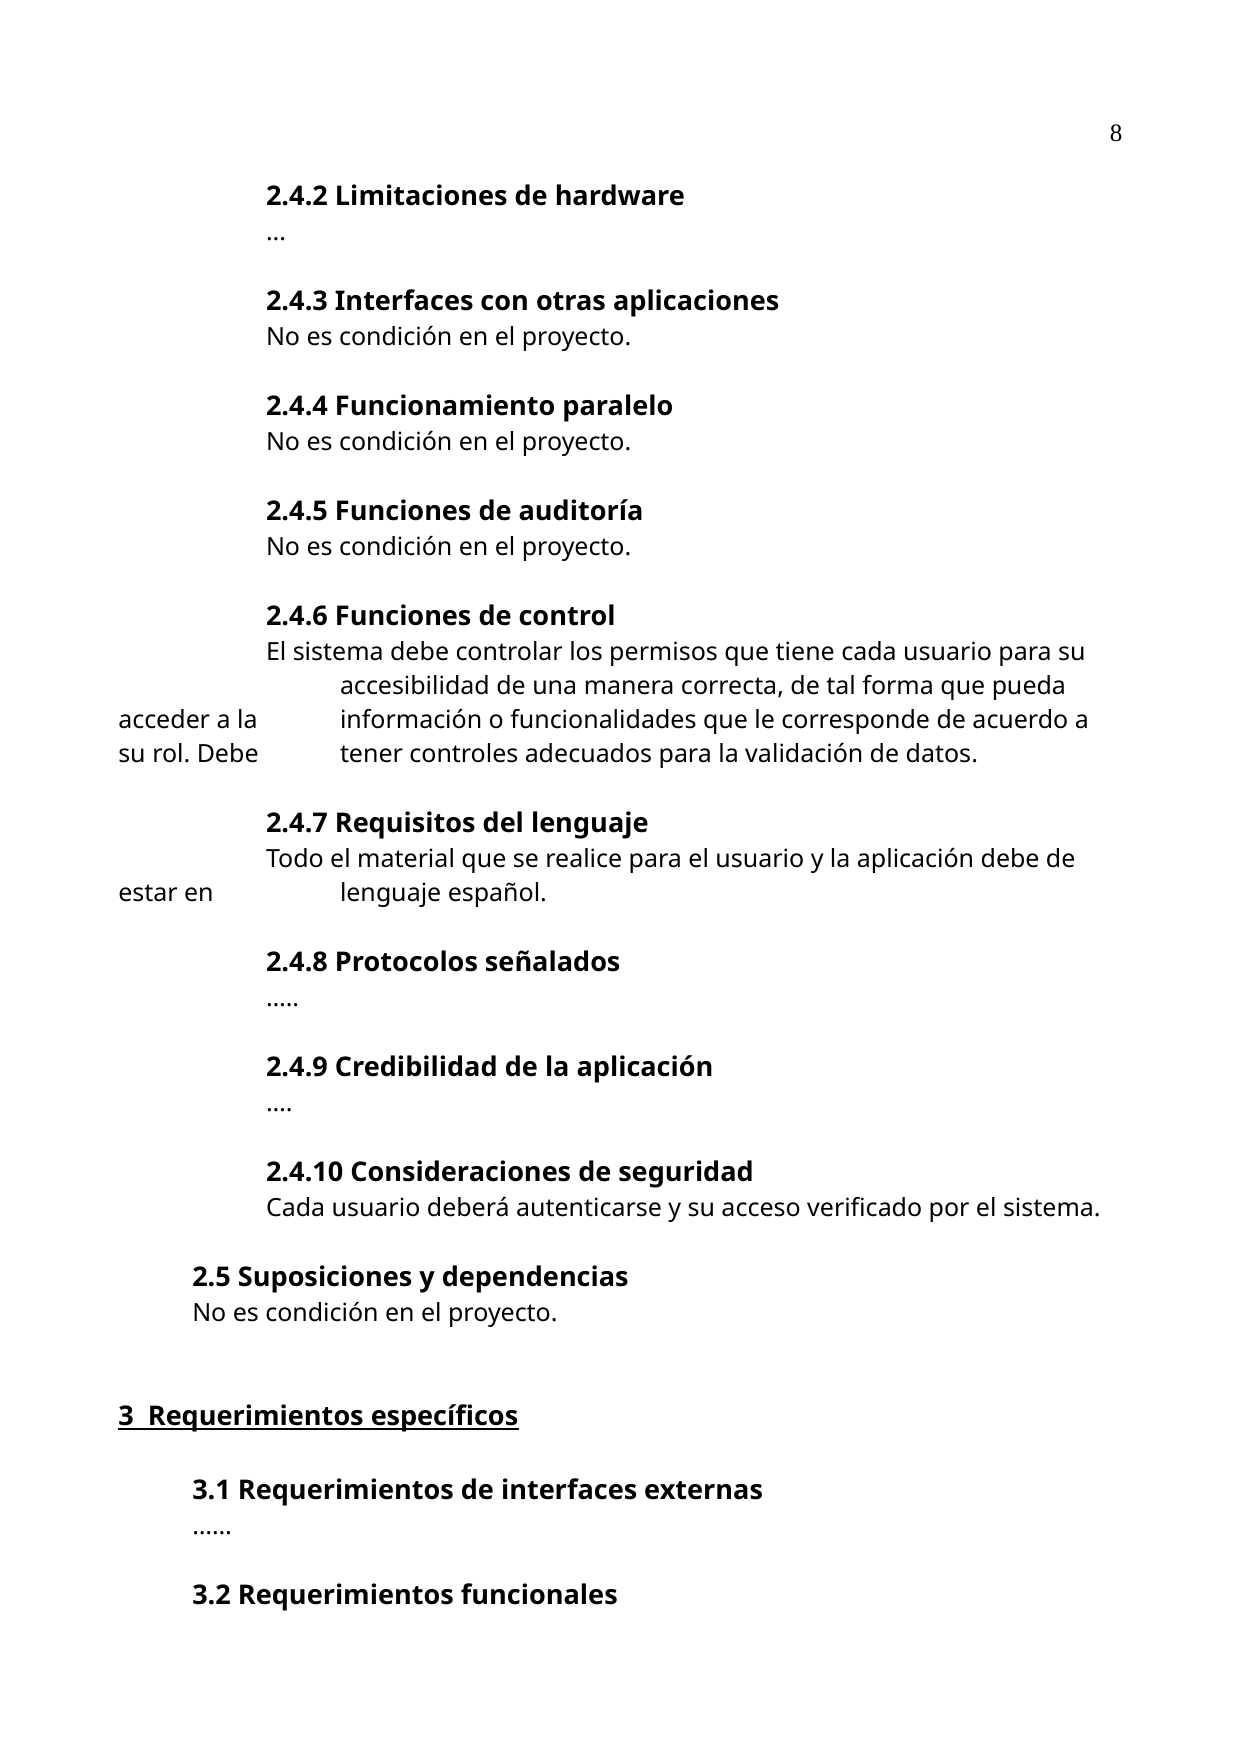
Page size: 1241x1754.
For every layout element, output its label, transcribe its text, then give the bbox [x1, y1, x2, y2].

text El sistema debe controlar los permisos que tiene cada usuario para su accesibilidad de una manera correcta, de tal forma que pueda acceder a la información o funcionalidades que le corresponde de acuerdo a su rol. Debe tener controles adecuados para la validación de datos. [118, 633, 1122, 769]
text 2.4.8 Protocolos señalados [118, 943, 1122, 979]
text 2.4.2 Limitaciones de hardware [118, 176, 1122, 213]
text ... [118, 213, 1122, 247]
text 2.4.9 Credibilidad de la aplicación [118, 1048, 1122, 1084]
text No es condición en el proyecto. [118, 318, 1122, 352]
text 2.4.10 Consideraciones de seguridad [118, 1153, 1122, 1189]
text 2.4.7 Requisitos del lenguaje [118, 803, 1122, 840]
text 2.4.6 Funciones de control [118, 596, 1122, 633]
text 3.1 Requerimientos de interfaces externas [118, 1470, 1122, 1507]
text 3.2 Requerimientos funcionales [118, 1575, 1122, 1612]
text No es condición en el proyecto. [118, 423, 1122, 457]
text …. [118, 1084, 1122, 1118]
text ….. [118, 979, 1122, 1013]
text 2.4.4 Funcionamiento paralelo [118, 386, 1122, 423]
text Cada usuario deberá autenticarse y su acceso verificado por el sistema. [118, 1189, 1122, 1223]
text No es condición en el proyecto. [118, 1294, 1122, 1328]
text 2.5 Suposiciones y dependencias [118, 1258, 1122, 1294]
text 2.4.5 Funciones de auditoría [118, 491, 1122, 528]
text 2.4.3 Interfaces con otras aplicaciones [118, 281, 1122, 318]
text 3 Requerimientos específicos [118, 1397, 1122, 1433]
text No es condición en el proyecto. [118, 528, 1122, 562]
text Todo el material que se realice para el usuario y la aplicación debe de estar en lenguaje español. [118, 840, 1122, 908]
text …… [118, 1507, 1122, 1541]
